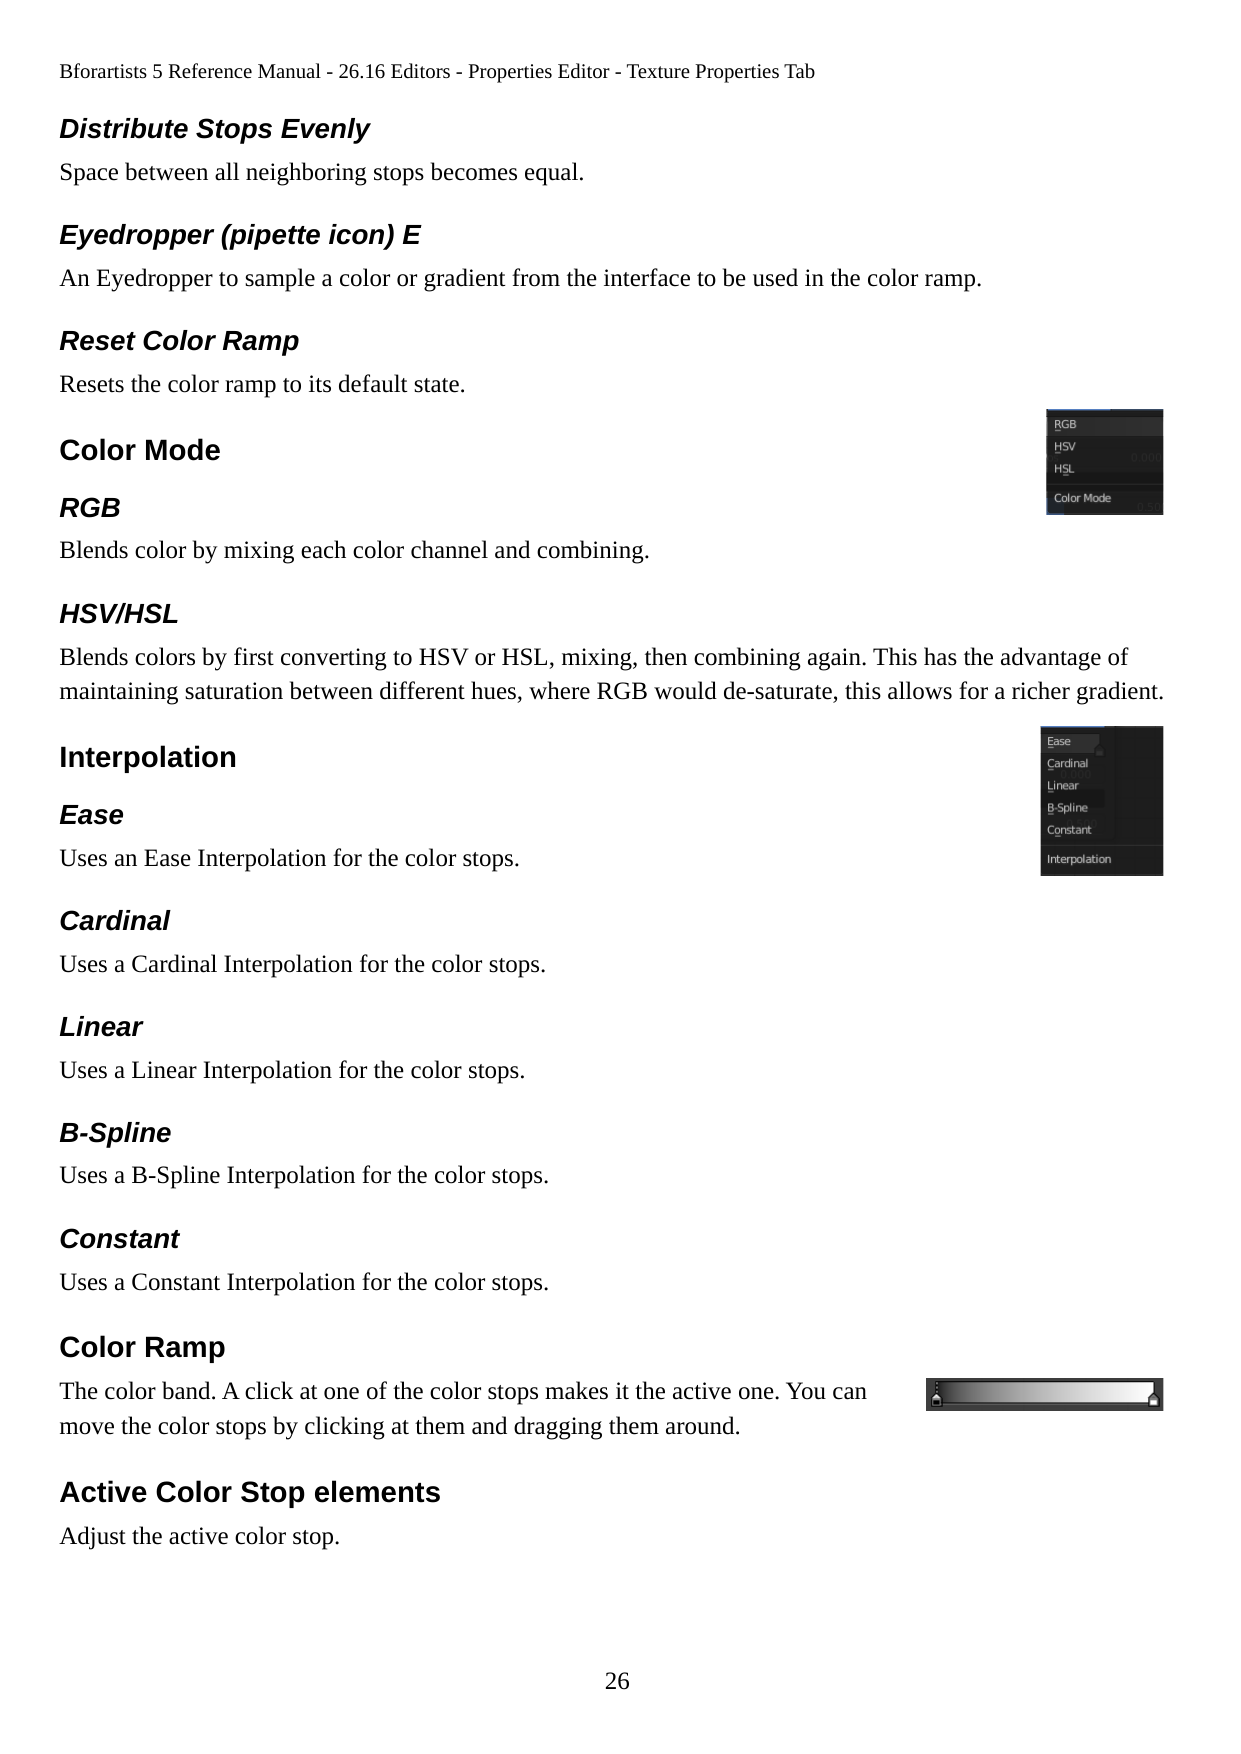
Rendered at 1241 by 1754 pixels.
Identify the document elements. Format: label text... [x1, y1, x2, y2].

text Uses a B-Spline Interpolation for the color stops. [59, 1161, 1181, 1189]
subtitle Color Ramp [59, 1330, 1181, 1364]
subtitle Constant [59, 1222, 1181, 1254]
subtitle Linear [59, 1010, 1181, 1042]
picture [926, 1378, 1164, 1411]
text Uses a Constant Interpolation for the color stops. [59, 1267, 1181, 1295]
text Space between all neighboring stops becomes equal. [59, 157, 1181, 186]
subtitle Interpolation [59, 740, 1040, 773]
subtitle [1164, 432, 1181, 466]
subtitle B-Spline [59, 1116, 1181, 1148]
subtitle [1164, 798, 1181, 830]
subtitle Reset Color Ramp [59, 324, 1181, 356]
picture [1046, 409, 1164, 515]
text An Eyedropper to sample a color or gradient from the interface to be used in the color ramp. [59, 263, 1181, 292]
text Blends colors by first converting to HSV or HSL, mixing, then combining again. This has the advantage of maintaining saturation between different hues, where RGB would de-saturate, this allows for a richer gradient. [59, 642, 1181, 705]
subtitle Ease [59, 798, 1040, 830]
subtitle [1164, 740, 1181, 773]
text Uses an Ease Interpolation for the color stops. [59, 843, 1040, 872]
subtitle Cardinal [59, 904, 1181, 936]
subtitle Eyedropper (pipette icon) E [59, 218, 1181, 250]
subtitle Distribute Stops Evenly [59, 113, 1181, 144]
text Blends color by mixing each color channel and combining. [59, 536, 1181, 564]
text The color band. A click at one of the color stops makes it the active one. You can move the color stops by clicking at them and dragging them around. [59, 1376, 1181, 1440]
text Resets the color ramp to its default state. [59, 369, 1181, 398]
subtitle Color Mode [59, 432, 1046, 466]
subtitle RGB [59, 491, 1181, 523]
subtitle HSV/HSL [59, 597, 1181, 629]
subtitle Active Color Stop elements [59, 1474, 1181, 1508]
picture [1040, 726, 1164, 876]
text Uses a Cardinal Interpolation for the color stops. [59, 949, 1181, 977]
text Adjust the active color stop. [59, 1521, 1181, 1549]
text Uses a Linear Interpolation for the color stops. [59, 1055, 1181, 1083]
